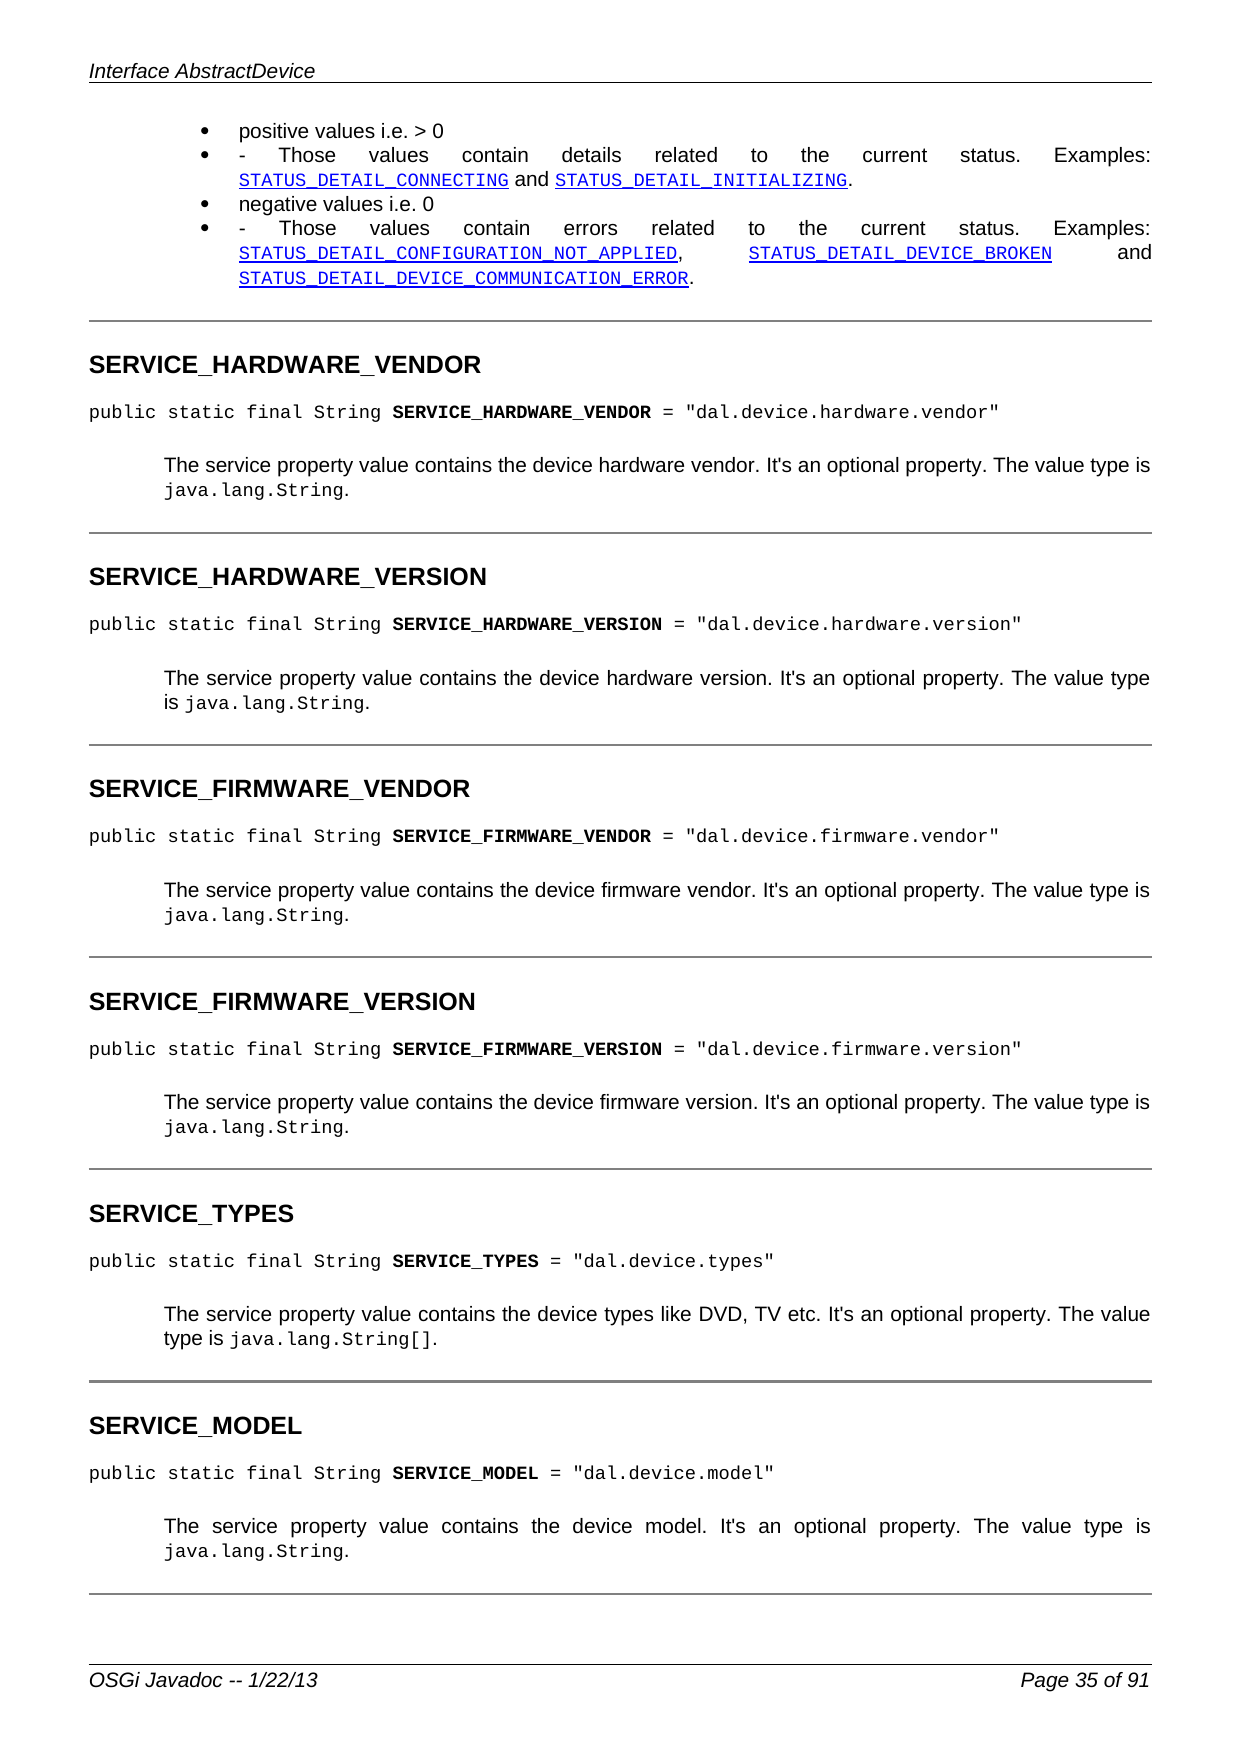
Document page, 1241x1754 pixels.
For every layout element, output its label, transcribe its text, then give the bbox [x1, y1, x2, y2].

list negative values i.e. 0 [201, 192, 1152, 216]
subtitle SERVICE_HARDWARE_VENDOR [88, 350, 1152, 379]
text The service property value contains the device hardware vendor. It's an optional property. The value type is java.lang.String. [163, 453, 1152, 502]
subtitle SERVICE_MODEL [88, 1411, 1152, 1440]
text The service property value contains the device firmware vendor. It's an optional property. The value type is java.lang.String. [163, 878, 1152, 927]
text The service property value contains the device hardware version. It's an optional property. The value type is java.lang.String. [163, 666, 1152, 715]
text The service property value contains the device types like DVD, TV etc. It's an optional property. The value type is java.lang.String[]. [163, 1302, 1152, 1351]
subtitle SERVICE_FIRMWARE_VERSION [88, 987, 1152, 1015]
text public static final String SERVICE_MODEL = "dal.device.model" [88, 1464, 1152, 1485]
text public static final String SERVICE_FIRMWARE_VERSION = "dal.device.firmware.version" [88, 1039, 1152, 1061]
text public static final String SERVICE_HARDWARE_VERSION = "dal.device.hardware.version" [88, 615, 1152, 636]
subtitle SERVICE_FIRMWARE_VENDOR [88, 774, 1152, 803]
list positive values i.e. > 0 [201, 118, 1152, 142]
text The service property value contains the device firmware version. It's an optional property. The value type is java.lang.String. [163, 1090, 1152, 1139]
text public static final String SERVICE_FIRMWARE_VENDOR = "dal.device.firmware.vendor" [88, 827, 1152, 848]
text public static final String SERVICE_TYPES = "dal.device.types" [88, 1252, 1152, 1273]
subtitle SERVICE_HARDWARE_VERSION [88, 562, 1152, 591]
text public static final String SERVICE_HARDWARE_VENDOR = "dal.device.hardware.vendor" [88, 403, 1152, 424]
list - Those values contain details related to the current status. Examples: STATUS_DETAIL_CONNECTING and STATUS_DETAIL_INITIALIZING. [201, 142, 1152, 192]
subtitle SERVICE_TYPES [88, 1199, 1152, 1227]
text The service property value contains the device model. It's an optional property. The value type is java.lang.String. [163, 1514, 1152, 1563]
list - Those values contain errors related to the current status. Examples: STATUS_DETAIL_CONFIGURATION_NOT_APPLIED, STATUS_DETAIL_DEVICE_BROKEN and STATUS_DETAIL_DEVICE_COMMUNICATION_ERROR. [201, 216, 1152, 290]
